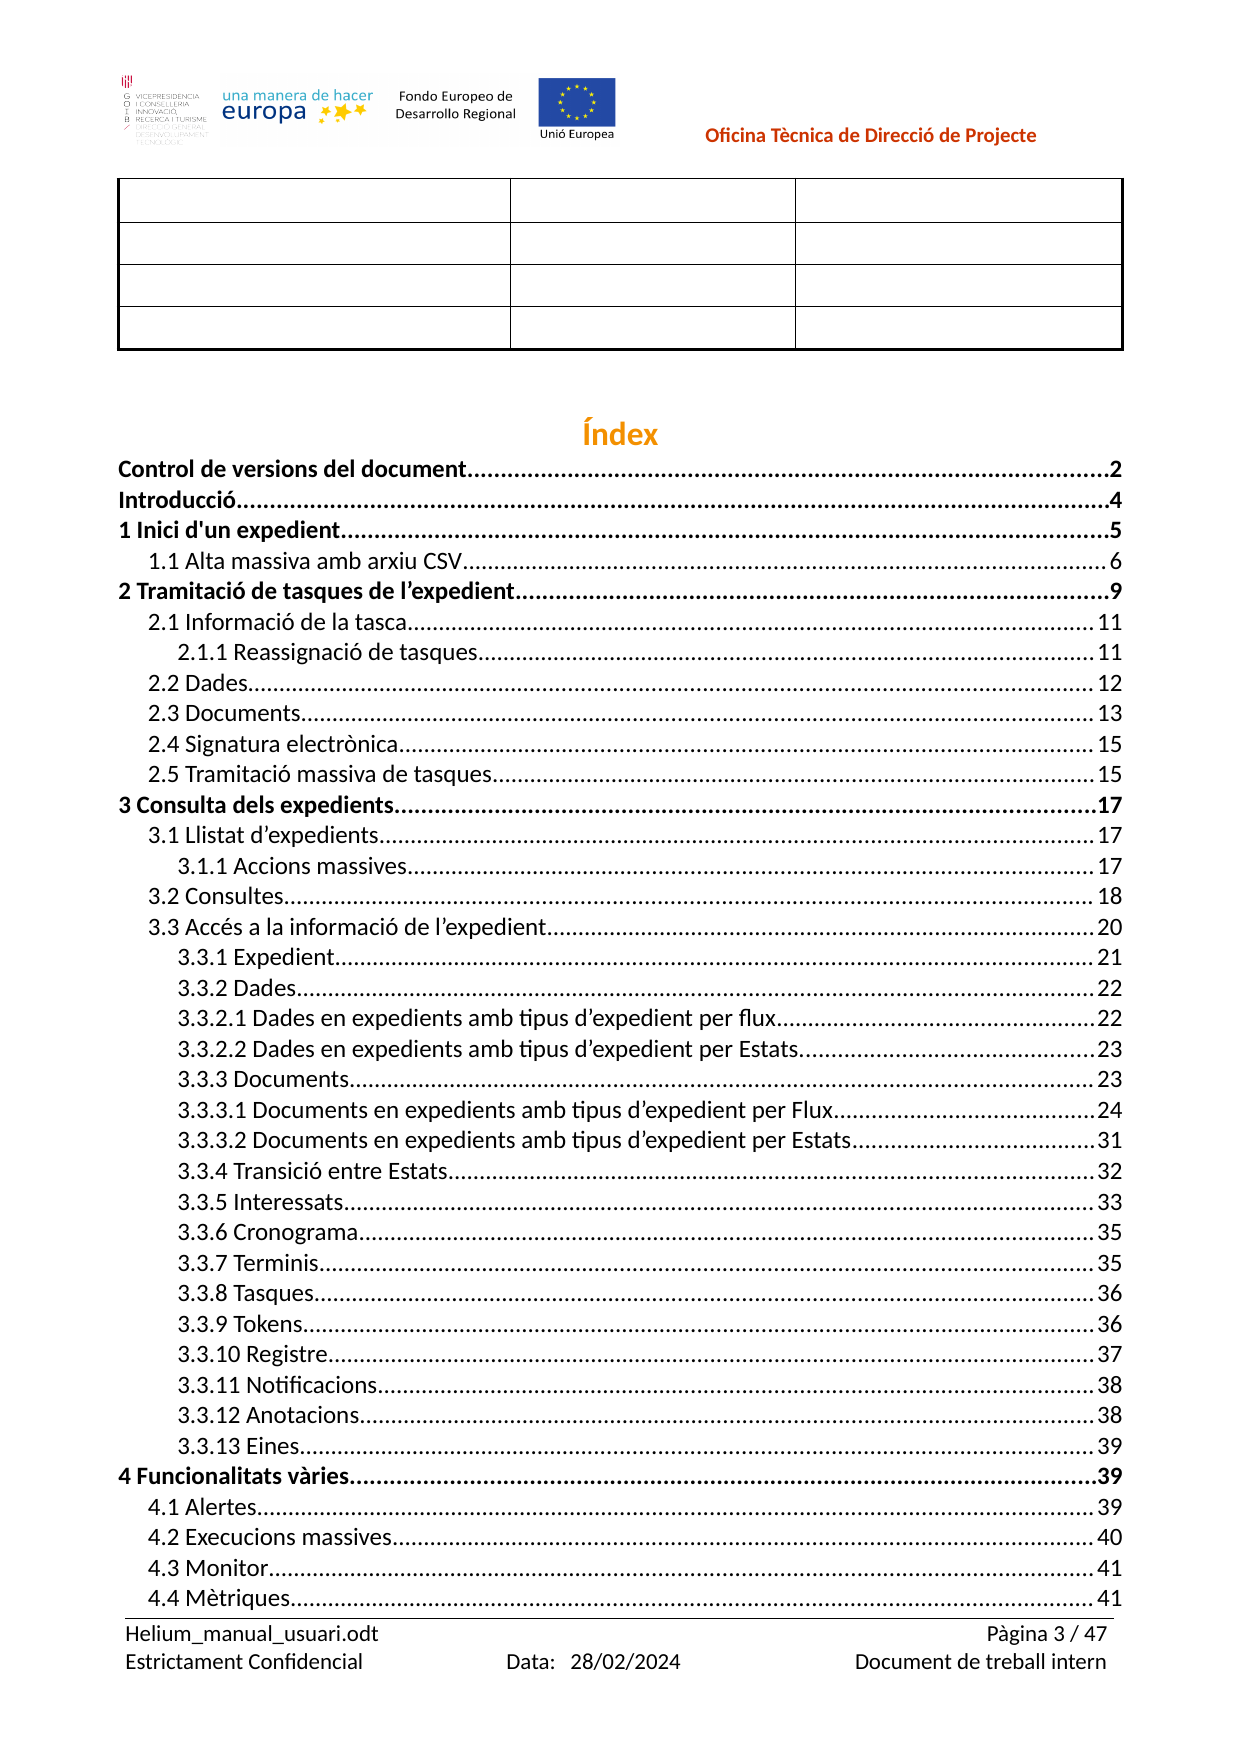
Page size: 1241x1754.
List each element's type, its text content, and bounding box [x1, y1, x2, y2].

table_cell [120, 307, 510, 348]
text 3.1.1 Accions massives 17 [177, 850, 1122, 881]
text 3.3.3.1 Documents en expedients amb tipus d’expedient per Flux 24 [177, 1094, 1122, 1125]
text 3.3.12 Anotacions 38 [177, 1399, 1122, 1430]
text 3.3.4 Transició entre Estats 32 [177, 1155, 1122, 1186]
text 3.3.10 Registre 37 [177, 1338, 1122, 1369]
text 2.4 Signatura electrònica 15 [148, 728, 1122, 758]
table_cell [120, 223, 510, 264]
text 4.3 Monitor 41 [148, 1552, 1122, 1582]
text 2 Tramitació de tasques de l’expedient 9 [118, 575, 1122, 606]
text 3.3.2.2 Dades en expedients amb tipus d’expedient per Estats. 23 [177, 1033, 1122, 1064]
text 3.3.7 Terminis 35 [177, 1247, 1122, 1277]
table_cell [120, 179, 510, 222]
text 3.3.6 Cronograma 35 [177, 1216, 1122, 1247]
text Introducció 4 [118, 484, 1122, 514]
text 2.1 Informació de la tasca 11 [148, 606, 1122, 636]
text 2.1.1 Reassignació de tasques 11 [177, 636, 1122, 667]
text 4.1 Alertes 39 [148, 1491, 1122, 1521]
text Control de versions del document 2 [118, 453, 1122, 484]
text 2.5 Tramitació massiva de tasques 15 [148, 758, 1122, 789]
table_cell [120, 265, 510, 306]
table_cell [511, 265, 795, 306]
text 3 Consulta dels expedients 17 [118, 789, 1122, 819]
text 4.4 Mètriques 41 [148, 1582, 1122, 1613]
text 4 Funcionalitats vàries 39 [118, 1460, 1122, 1491]
text 2.2 Dades 12 [148, 667, 1122, 697]
text 3.3.9 Tokens 36 [177, 1308, 1122, 1338]
text 3.3.13 Eines 39 [177, 1430, 1122, 1460]
table_cell [796, 265, 1121, 306]
text 1.1 Alta massiva amb arxiu CSV 6 [148, 545, 1122, 575]
text 3.3.3.2 Documents en expedients amb tipus d’expedient per Estats 31 [177, 1125, 1122, 1155]
text 3.3.11 Notificacions 38 [177, 1369, 1122, 1399]
table_cell [796, 179, 1121, 222]
text 3.3.2 Dades 22 [177, 972, 1122, 1003]
text 2.3 Documents 13 [148, 697, 1122, 728]
table_cell [796, 307, 1121, 348]
text Índex [118, 412, 1122, 453]
text 3.1 Llistat d’expedients 17 [148, 819, 1122, 850]
table_cell [511, 223, 795, 264]
text 3.3.3 Documents 23 [177, 1064, 1122, 1094]
table_cell [511, 307, 795, 348]
text 4.2 Execucions massives 40 [148, 1521, 1122, 1552]
text 3.3.1 Expedient 21 [177, 942, 1122, 972]
text 3.3 Accés a la informació de l’expedient 20 [148, 911, 1122, 942]
text 3.2 Consultes 18 [148, 881, 1122, 911]
picture [118, 73, 213, 147]
text 3.3.8 Tasques 36 [177, 1277, 1122, 1308]
text 3.3.5 Interessats 33 [177, 1186, 1122, 1216]
table_cell [511, 179, 795, 222]
picture [219, 73, 621, 147]
text 3.3.2.1 Dades en expedients amb tipus d’expedient per flux 22 [177, 1003, 1122, 1033]
text 1 Inici d'un expedient 5 [118, 514, 1122, 545]
table_cell [796, 223, 1121, 264]
